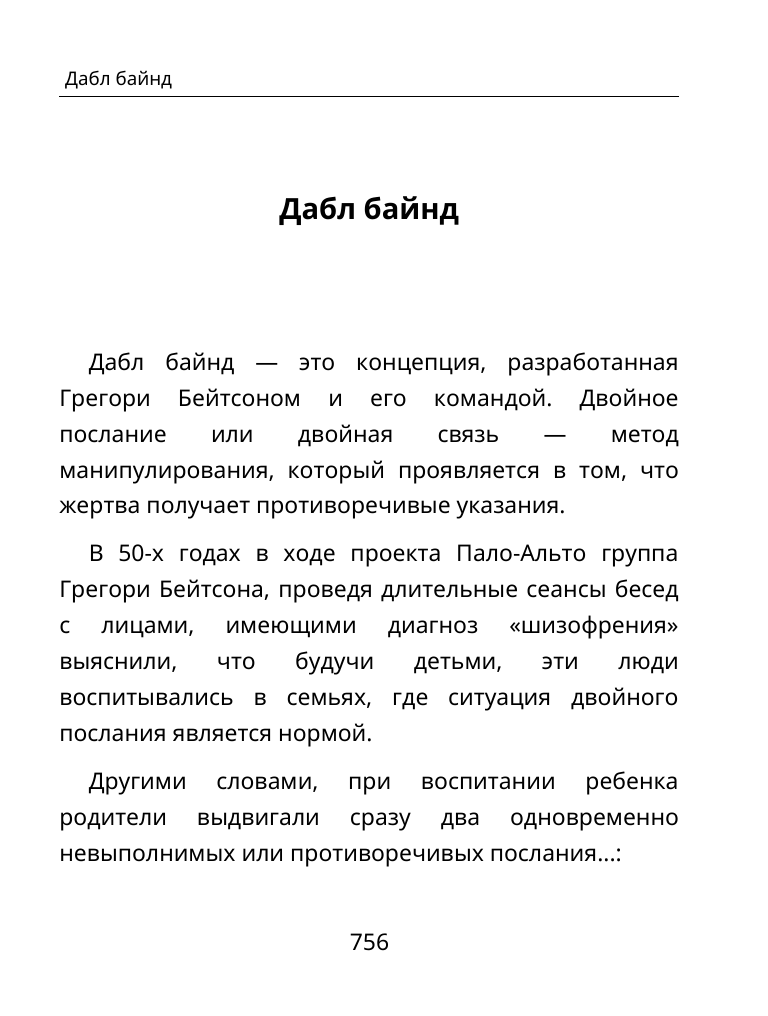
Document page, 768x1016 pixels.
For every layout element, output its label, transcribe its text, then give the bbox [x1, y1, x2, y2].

text Другими словами, при воспитании ребенка родители выдвигали сразу два одновременно невыполнимых или противоречивых послания...: [59, 764, 679, 868]
subtitle Дабл байнд [59, 185, 679, 228]
text В 50-х годах в ходе проекта Пало-Альто группа Грегори Бейтсона, проведя длительные сеансы бесед с лицами, имеющими диагноз «шизофрения» выяснили, что будучи детьми, эти люди воспитывались в семьях, где ситуация двойного послания является нормой. [59, 537, 679, 748]
text Дабл байнд — это концепция, разработанная Грегори Бейтсоном и его командой. Двойное послание или двойная связь — метод манипулирования, который проявляется в том, что жертва получает противоречивые указания. [59, 346, 679, 521]
